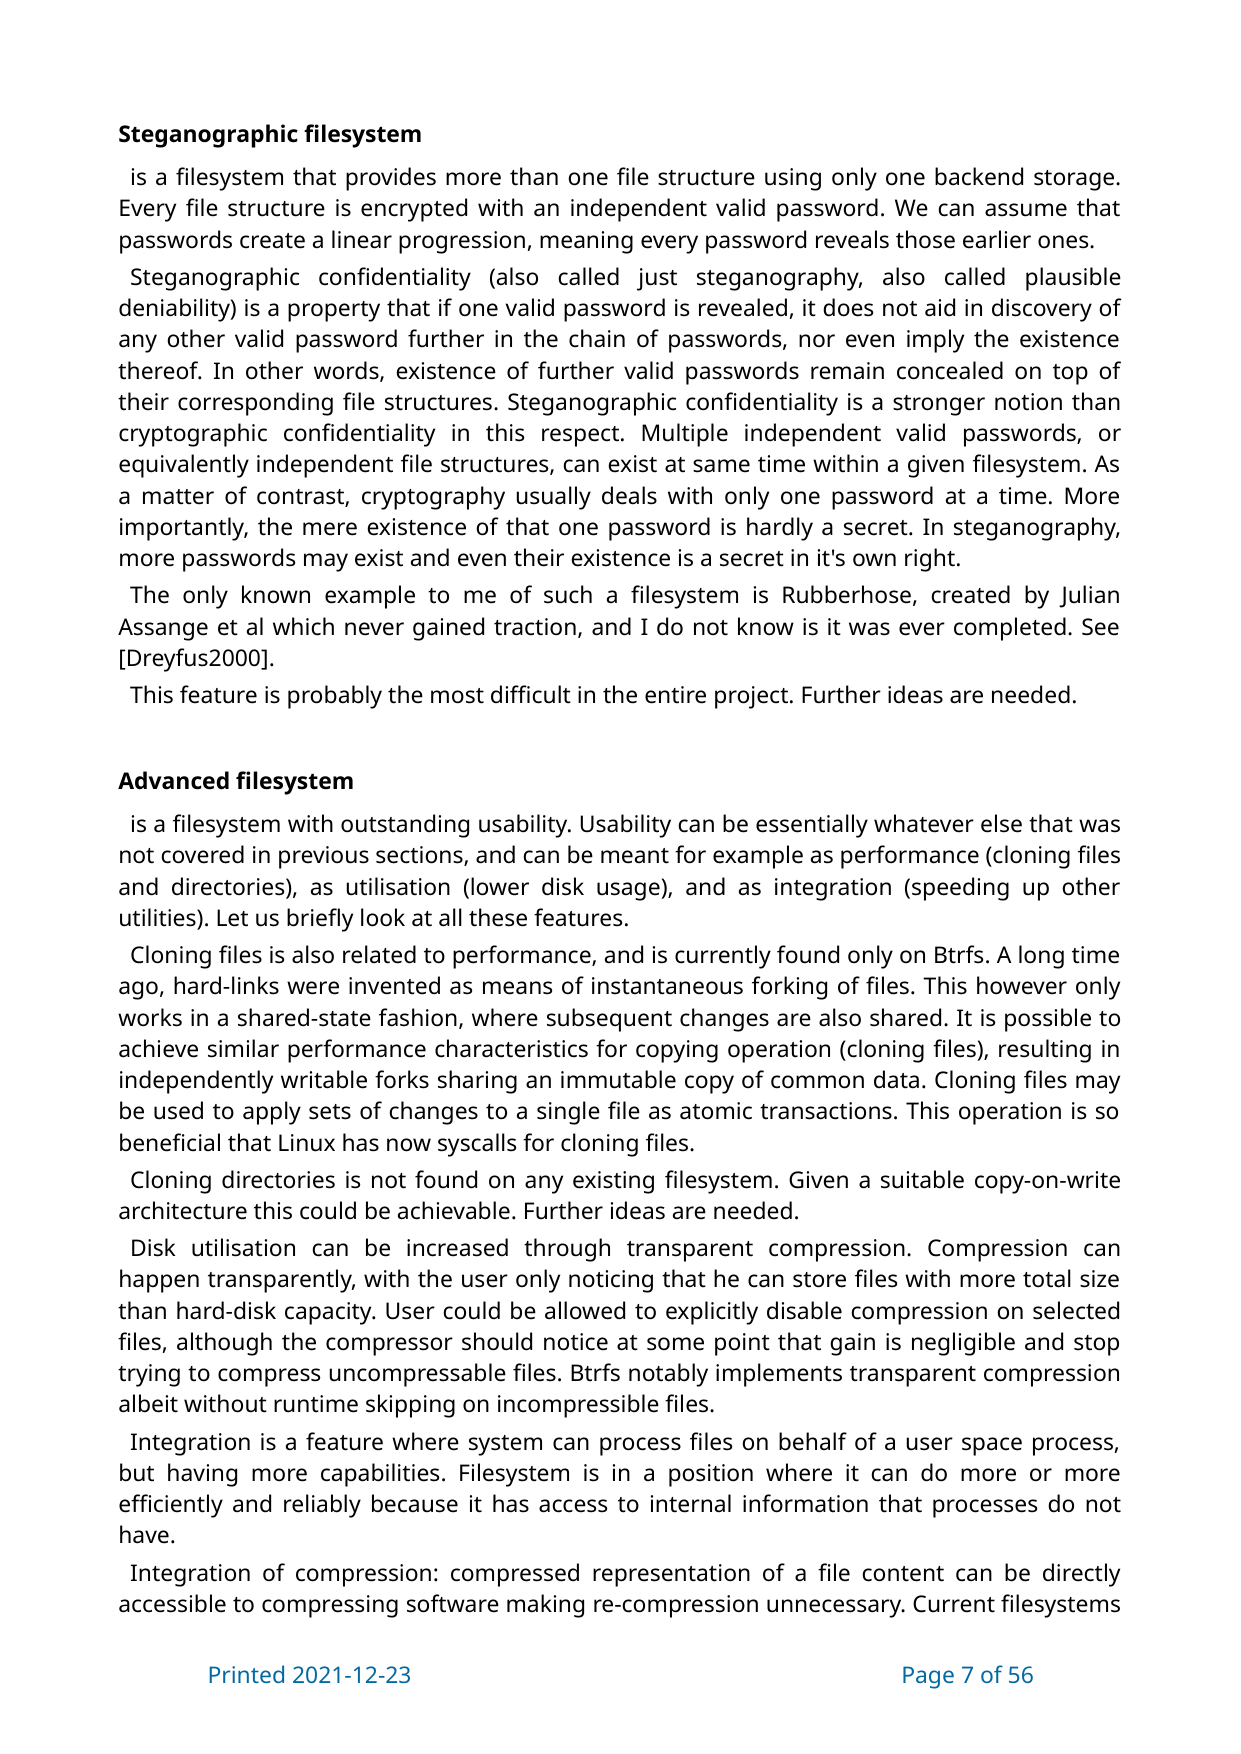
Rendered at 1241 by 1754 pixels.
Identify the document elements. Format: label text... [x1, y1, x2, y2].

text is a filesystem with outstanding usability. Usability can be essentially whatever else that was not covered in previous sections, and can be meant for example as performance (cloning files and directories), as utilisation (lower disk usage), and as integration (speeding up other utilities). Let us briefly look at all these features. [118, 808, 1122, 933]
subtitle Steganographic filesystem [118, 118, 1122, 149]
text Integration is a feature where system can process files on behalf of a user space process, but having more capabilities. Filesystem is in a position where it can do more or more efficiently and reliably because it has access to internal information that processes do not have. [118, 1426, 1122, 1551]
text The only known example to me of such a filesystem is Rubberhose, created by Julian Assange et al which never gained traction, and I do not know is it was ever completed. See [Dreyfus2000]. [118, 579, 1122, 673]
text Integration of compression: compressed representation of a file content can be directly accessible to compressing software making re-compression unnecessary. Current filesystems [118, 1557, 1122, 1619]
text is a filesystem that provides more than one file structure using only one backend storage. Every file structure is encrypted with an independent valid password. We can assume that passwords create a linear progression, meaning every password reveals those earlier ones. [118, 161, 1122, 255]
subtitle Advanced filesystem [118, 765, 1122, 796]
text Cloning directories is not found on any existing filesystem. Given a suitable copy-on-write architecture this could be achievable. Further ideas are needed. [118, 1164, 1122, 1226]
text This feature is probably the most difficult in the entire project. Further ideas are needed. [118, 679, 1122, 710]
text Disk utilisation can be increased through transparent compression. Compression can happen transparently, with the user only noticing that he can store files with more total size than hard-disk capacity. User could be allowed to explicitly disable compression on selected files, although the compressor should notice at some point that gain is negligible and stop trying to compress uncompressable files. Btrfs notably implements transparent compression albeit without runtime skipping on incompressible files. [118, 1232, 1122, 1420]
text Steganographic confidentiality (also called just steganography, also called plausible deniability) is a property that if one valid password is revealed, it does not aid in discovery of any other valid password further in the chain of passwords, nor even imply the existence thereof. In other words, existence of further valid passwords remain concealed on top of their corresponding file structures. Steganographic confidentiality is a stronger notion than cryptographic confidentiality in this respect. Multiple independent valid passwords, or equivalently independent file structures, can exist at same time within a given filesystem. As a matter of contrast, cryptography usually deals with only one password at a time. More importantly, the mere existence of that one password is hardly a secret. In steganography, more passwords may exist and even their existence is a secret in it's own right. [118, 261, 1122, 573]
text Cloning files is also related to performance, and is currently found only on Btrfs. A long time ago, hard-links were invented as means of instantaneous forking of files. This however only works in a shared-state fashion, where subsequent changes are also shared. It is possible to achieve similar performance characteristics for copying operation (cloning files), resulting in independently writable forks sharing an immutable copy of common data. Cloning files may be used to apply sets of changes to a single file as atomic transactions. This operation is so beneficial that Linux has now syscalls for cloning files. [118, 939, 1122, 1158]
